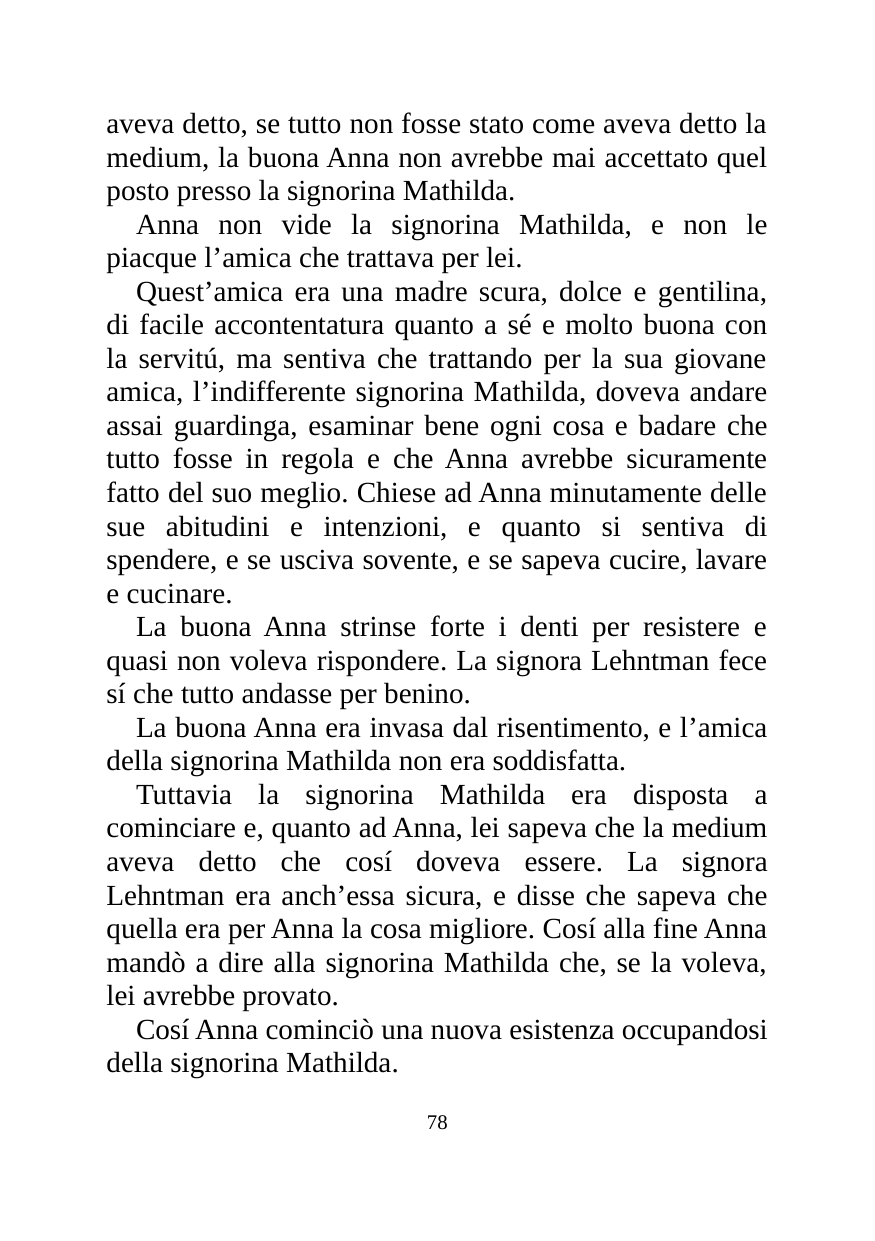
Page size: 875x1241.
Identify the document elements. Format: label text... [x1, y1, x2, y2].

text La buona Anna era invasa dal risentimento, e l’amica della signorina Mathilda non era soddisfatta. [106, 710, 768, 777]
text aveva detto, se tutto non fosse stato come aveva detto la medium, la buona Anna non avrebbe mai accettato quel posto presso la signorina Mathilda. [106, 106, 768, 207]
text Tuttavia la signorina Mathilda era disposta a cominciare e, quanto ad Anna, lei sapeva che la medium aveva detto che cosí doveva essere. La signora Lehntman era anch’essa sicura, e disse che sapeva che quella era per Anna la cosa migliore. Cosí alla fine Anna mandò a dire alla signorina Mathilda che, se la voleva, lei avrebbe provato. [106, 777, 768, 1012]
text Cosí Anna cominciò una nuova esistenza occupandosi della signorina Mathilda. [106, 1012, 768, 1079]
text Quest’amica era una madre scura, dolce e gentilina, di facile accontentatura quanto a sé e molto buona con la servitú, ma sentiva che trattando per la sua giovane amica, l’indifferente signorina Mathilda, doveva andare assai guardinga, esaminar bene ogni cosa e badare che tutto fosse in regola e che Anna avrebbe sicuramente fatto del suo meglio. Chiese ad Anna minutamente delle sue abitudini e intenzioni, e quanto si sentiva di spendere, e se usciva sovente, e se sapeva cucire, lavare e cucinare. [106, 274, 768, 609]
text La buona Anna strinse forte i denti per resistere e quasi non voleva rispondere. La signora Lehntman fece sí che tutto andasse per benino. [106, 609, 768, 710]
text Anna non vide la signorina Mathilda, e non le piacque l’amica che trattava per lei. [106, 207, 768, 274]
